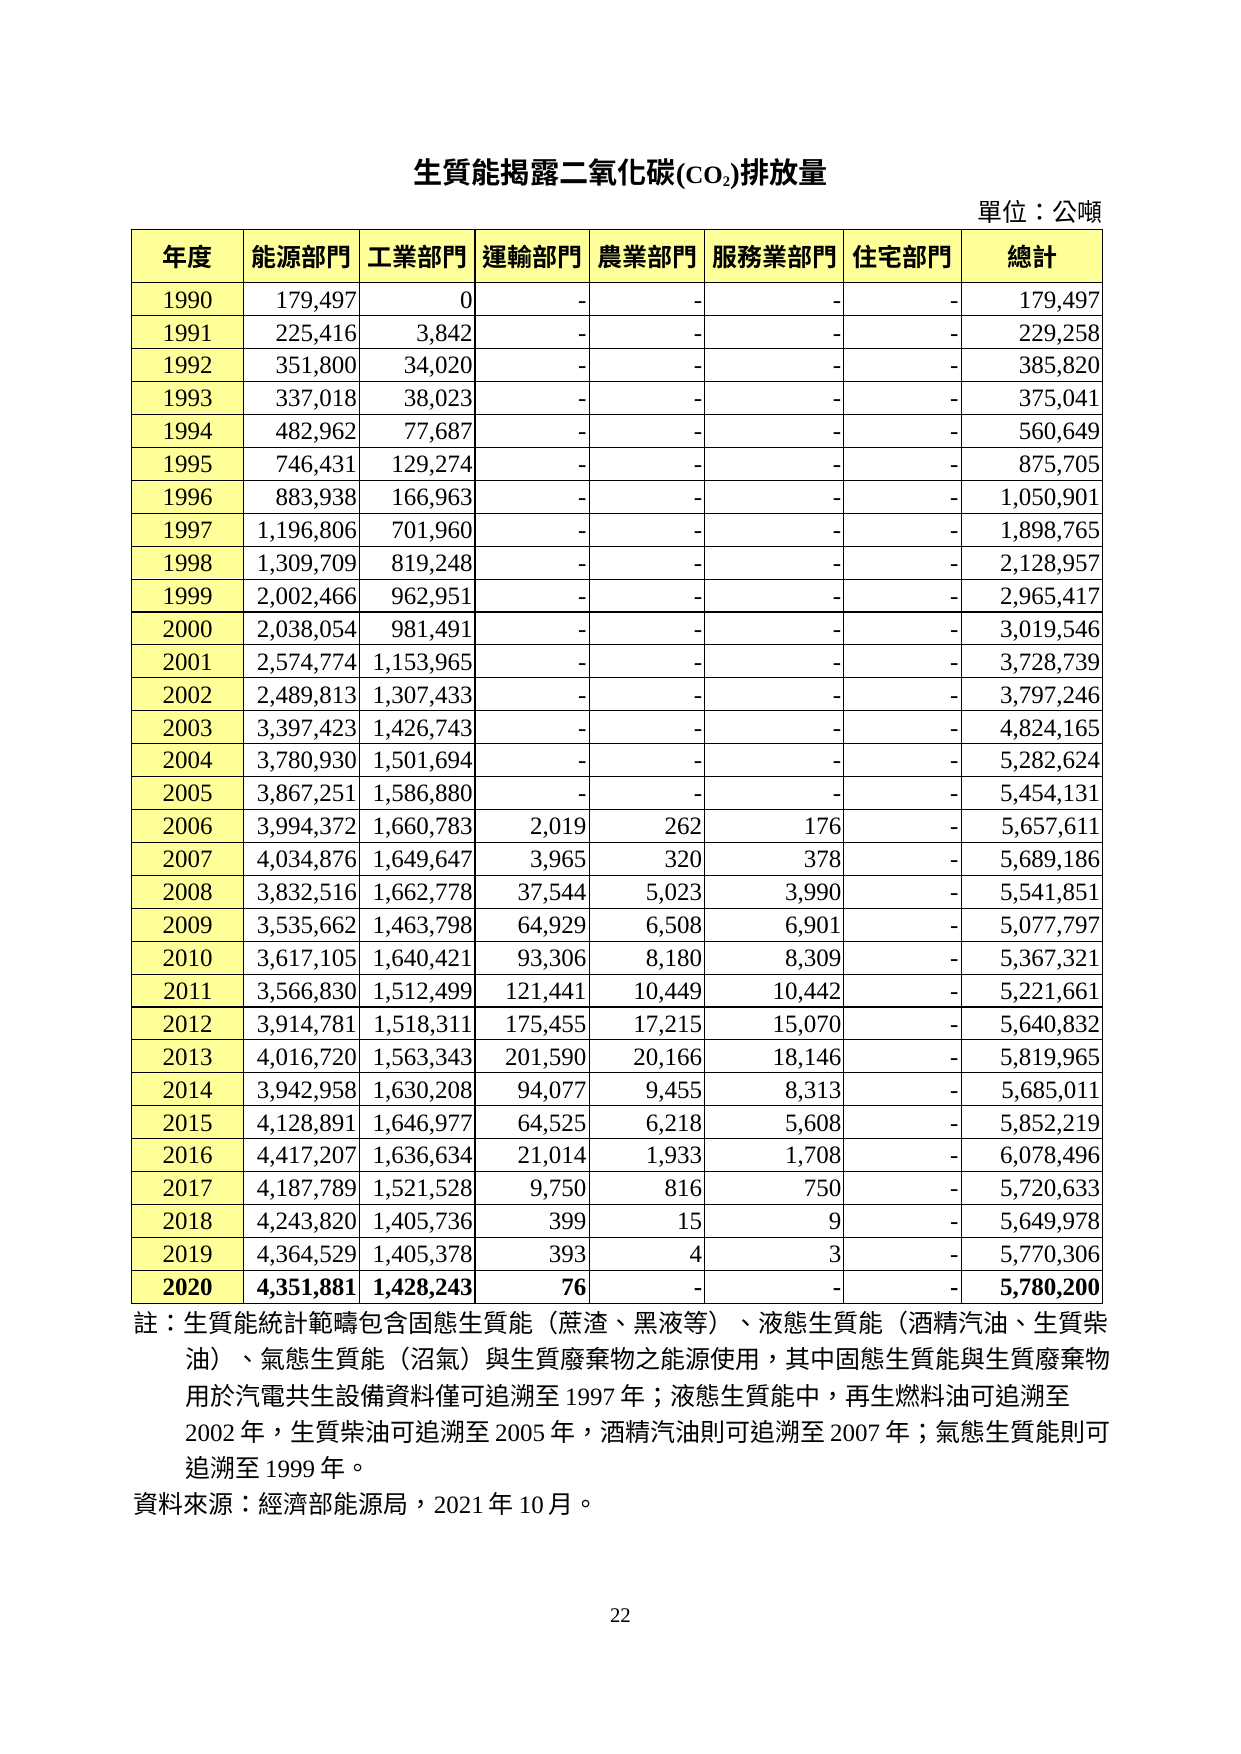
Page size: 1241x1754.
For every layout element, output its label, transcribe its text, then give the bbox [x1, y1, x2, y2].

table_cell - [705, 283, 843, 315]
table_cell - [844, 1008, 961, 1039]
table_cell 5,685,011 [962, 1073, 1102, 1105]
table_cell - [705, 316, 843, 348]
table_cell 3,797,246 [962, 678, 1102, 710]
table_cell 5,720,633 [962, 1172, 1102, 1204]
table_cell 4,034,876 [244, 843, 359, 875]
table_header 年度 [132, 230, 243, 282]
table_cell 2020 [132, 1271, 243, 1303]
table_cell 1,646,977 [360, 1106, 474, 1138]
table_cell 18,146 [705, 1040, 843, 1072]
table_cell 351,800 [244, 349, 359, 381]
table_cell 4,351,881 [244, 1271, 359, 1303]
table_cell 1,521,528 [360, 1172, 474, 1204]
table_cell 9 [705, 1205, 843, 1237]
table_cell 5,077,797 [962, 909, 1102, 941]
table_cell 1,898,765 [962, 514, 1102, 546]
table_cell 1,660,783 [360, 810, 474, 842]
table_cell 37,544 [476, 876, 589, 908]
table_cell 4,243,820 [244, 1205, 359, 1237]
table_cell - [590, 645, 704, 677]
table_cell 9,455 [590, 1073, 704, 1105]
table_cell - [590, 711, 704, 743]
table_cell 229,258 [962, 316, 1102, 348]
table_cell 3,566,830 [244, 975, 359, 1006]
table_cell 2018 [132, 1205, 243, 1237]
table_cell 21,014 [476, 1139, 589, 1171]
table_cell 2,038,054 [244, 613, 359, 644]
table_cell 5,689,186 [962, 843, 1102, 875]
text 註：生質能統計範疇包含固態生質能（蔗渣、黑液等）、液態生質能（酒精汽油、生質柴油）、氣態生質能（沼氣）與生質廢棄物之能源使用，其中固態生質能與生質廢棄物用於汽電共生設備資料僅可追溯至1997年；液態生質能中，再生燃料油可追溯至2002年，生質柴油可追溯至2005年，酒精汽油則可追溯至2007年；氣態生質能則可追溯至1999年。 [133, 1304, 1117, 1485]
table_cell - [844, 777, 961, 809]
table_cell 2013 [132, 1040, 243, 1072]
table_cell 1992 [132, 349, 243, 381]
table_cell 875,705 [962, 448, 1102, 480]
table_cell 2002 [132, 678, 243, 710]
table_cell - [476, 448, 589, 480]
table_cell 1,518,311 [360, 1008, 474, 1039]
table_cell 4,364,529 [244, 1238, 359, 1270]
table_cell - [844, 876, 961, 908]
table_cell 750 [705, 1172, 843, 1204]
text 單位：公噸 [187, 192, 1102, 228]
table_cell 1990 [132, 283, 243, 315]
table_cell 3,832,516 [244, 876, 359, 908]
table_cell 2,965,417 [962, 580, 1102, 611]
table_cell 1998 [132, 547, 243, 578]
table_cell 3,842 [360, 316, 474, 348]
table_cell 3,994,372 [244, 810, 359, 842]
table_cell - [844, 1271, 961, 1303]
table_cell - [844, 1205, 961, 1237]
table_cell 3,535,662 [244, 909, 359, 941]
table_cell 4,016,720 [244, 1040, 359, 1072]
table_cell 1,405,736 [360, 1205, 474, 1237]
table_cell - [705, 349, 843, 381]
table_cell - [476, 283, 589, 315]
table_cell 2,489,813 [244, 678, 359, 710]
table_cell - [705, 678, 843, 710]
table_cell - [476, 382, 589, 414]
table_cell 1,196,806 [244, 514, 359, 546]
table_cell 34,020 [360, 349, 474, 381]
table_cell 2,128,957 [962, 547, 1102, 578]
table_cell - [844, 514, 961, 546]
table_cell 2010 [132, 942, 243, 973]
table_cell 3,019,546 [962, 613, 1102, 644]
table_cell 179,497 [244, 283, 359, 315]
table_cell 262 [590, 810, 704, 842]
table_cell 20,166 [590, 1040, 704, 1072]
table_cell - [844, 1172, 961, 1204]
table_cell 94,077 [476, 1073, 589, 1105]
table_cell 1,636,634 [360, 1139, 474, 1171]
table_cell 1,708 [705, 1139, 843, 1171]
table_cell 5,541,851 [962, 876, 1102, 908]
table_cell 10,442 [705, 975, 843, 1006]
table_cell 2001 [132, 645, 243, 677]
table_cell - [844, 810, 961, 842]
table_cell - [844, 316, 961, 348]
table_cell - [476, 349, 589, 381]
table_cell - [844, 975, 961, 1006]
table_cell - [705, 580, 843, 611]
table_cell 560,649 [962, 415, 1102, 447]
table_cell - [476, 645, 589, 677]
table_cell 1,428,243 [360, 1271, 474, 1303]
table_cell 2,574,774 [244, 645, 359, 677]
table_cell 320 [590, 843, 704, 875]
table_cell - [476, 580, 589, 611]
table_cell - [705, 645, 843, 677]
table_cell 393 [476, 1238, 589, 1270]
table_cell - [590, 678, 704, 710]
table_cell - [705, 415, 843, 447]
table_cell 15,070 [705, 1008, 843, 1039]
table_cell 962,951 [360, 580, 474, 611]
table_cell 4,128,891 [244, 1106, 359, 1138]
table_cell - [705, 744, 843, 776]
table_header 總計 [962, 230, 1102, 282]
table_cell 3,942,958 [244, 1073, 359, 1105]
table_cell 5,454,131 [962, 777, 1102, 809]
table_cell 3,397,423 [244, 711, 359, 743]
table_cell 3,990 [705, 876, 843, 908]
table_cell 225,416 [244, 316, 359, 348]
table_cell 1,463,798 [360, 909, 474, 941]
table_cell 1,512,499 [360, 975, 474, 1006]
table_cell 701,960 [360, 514, 474, 546]
table_cell 1,426,743 [360, 711, 474, 743]
table_cell 1996 [132, 481, 243, 513]
table_cell 6,218 [590, 1106, 704, 1138]
table_cell 9,750 [476, 1172, 589, 1204]
table_cell - [590, 481, 704, 513]
table_cell - [590, 382, 704, 414]
table_cell 5,780,200 [962, 1271, 1102, 1303]
table_cell 3 [705, 1238, 843, 1270]
table_cell 2,019 [476, 810, 589, 842]
table_cell 2012 [132, 1008, 243, 1039]
table_cell 5,282,624 [962, 744, 1102, 776]
table_cell 337,018 [244, 382, 359, 414]
table_cell 1,309,709 [244, 547, 359, 578]
table_cell - [844, 448, 961, 480]
table_cell 5,649,978 [962, 1205, 1102, 1237]
table_cell 3,780,930 [244, 744, 359, 776]
table_cell 2006 [132, 810, 243, 842]
table_cell - [705, 481, 843, 513]
table_cell 2016 [132, 1139, 243, 1171]
table_cell - [705, 711, 843, 743]
table_header 住宅部門 [844, 230, 961, 282]
table_cell 166,963 [360, 481, 474, 513]
table_cell - [705, 1271, 843, 1303]
table_cell - [844, 909, 961, 941]
table_cell - [844, 613, 961, 644]
table_cell - [476, 678, 589, 710]
table_cell 0 [360, 283, 474, 315]
table_cell 746,431 [244, 448, 359, 480]
table_cell 1,630,208 [360, 1073, 474, 1105]
table_cell 4,417,207 [244, 1139, 359, 1171]
table_cell - [590, 415, 704, 447]
table_cell 8,309 [705, 942, 843, 973]
table_cell 3,617,105 [244, 942, 359, 973]
table_cell 482,962 [244, 415, 359, 447]
table_cell - [844, 547, 961, 578]
table_cell 5,770,306 [962, 1238, 1102, 1270]
table_cell 1,649,647 [360, 843, 474, 875]
table_cell - [590, 349, 704, 381]
table_cell 1991 [132, 316, 243, 348]
table_cell - [590, 448, 704, 480]
table_cell 175,455 [476, 1008, 589, 1039]
table_cell - [705, 613, 843, 644]
table_header 運輸部門 [476, 230, 589, 282]
table_cell 1995 [132, 448, 243, 480]
table_cell - [590, 283, 704, 315]
table_cell 76 [476, 1271, 589, 1303]
table_cell 93,306 [476, 942, 589, 973]
table_cell 2017 [132, 1172, 243, 1204]
table_header 工業部門 [360, 230, 474, 282]
table_cell 6,508 [590, 909, 704, 941]
table_cell - [590, 547, 704, 578]
table_cell 8,313 [705, 1073, 843, 1105]
text 生質能揭露二氧化碳(CO2)排放量 [187, 150, 1053, 192]
table_cell 378 [705, 843, 843, 875]
table_cell 4,824,165 [962, 711, 1102, 743]
table_cell 1,640,421 [360, 942, 474, 973]
table_cell - [705, 547, 843, 578]
table_cell - [844, 382, 961, 414]
table_cell - [590, 744, 704, 776]
table_cell - [844, 1106, 961, 1138]
table_cell 2015 [132, 1106, 243, 1138]
table_cell - [844, 1073, 961, 1105]
table_cell 129,274 [360, 448, 474, 480]
table_cell - [844, 942, 961, 973]
table_cell - [844, 349, 961, 381]
table_cell - [705, 448, 843, 480]
table_cell - [476, 777, 589, 809]
table_cell 2003 [132, 711, 243, 743]
table_cell - [844, 1139, 961, 1171]
table_cell 5,023 [590, 876, 704, 908]
table_cell 38,023 [360, 382, 474, 414]
table_cell 2007 [132, 843, 243, 875]
table_cell - [844, 580, 961, 611]
table_cell - [844, 843, 961, 875]
table_cell 2019 [132, 1238, 243, 1270]
table_cell 15 [590, 1205, 704, 1237]
table_cell 2,002,466 [244, 580, 359, 611]
table_cell 1993 [132, 382, 243, 414]
table_cell 2011 [132, 975, 243, 1006]
table_cell 385,820 [962, 349, 1102, 381]
table_header 服務業部門 [705, 230, 843, 282]
table_cell 176 [705, 810, 843, 842]
table_cell 2008 [132, 876, 243, 908]
table_cell - [844, 1238, 961, 1270]
table_cell - [476, 481, 589, 513]
table_cell 10,449 [590, 975, 704, 1006]
table_cell 8,180 [590, 942, 704, 973]
table_cell 1,563,343 [360, 1040, 474, 1072]
table_cell 2009 [132, 909, 243, 941]
table_cell 1994 [132, 415, 243, 447]
table_cell 5,608 [705, 1106, 843, 1138]
table_cell 2000 [132, 613, 243, 644]
table_cell 1,586,880 [360, 777, 474, 809]
table_cell 4 [590, 1238, 704, 1270]
table_cell - [476, 415, 589, 447]
table_cell 5,367,321 [962, 942, 1102, 973]
table_cell - [844, 645, 961, 677]
table_cell 1,405,378 [360, 1238, 474, 1270]
table_cell 399 [476, 1205, 589, 1237]
table_cell - [590, 613, 704, 644]
table_cell 5,221,661 [962, 975, 1102, 1006]
table_cell 819,248 [360, 547, 474, 578]
table_cell - [705, 514, 843, 546]
table_cell - [590, 514, 704, 546]
table_cell 1997 [132, 514, 243, 546]
table_cell - [844, 481, 961, 513]
table_cell 5,819,965 [962, 1040, 1102, 1072]
table_header 農業部門 [590, 230, 704, 282]
table_cell 1,307,433 [360, 678, 474, 710]
table_header 能源部門 [244, 230, 359, 282]
table_cell 4,187,789 [244, 1172, 359, 1204]
table_cell 375,041 [962, 382, 1102, 414]
table_cell 17,215 [590, 1008, 704, 1039]
table_cell 1,153,965 [360, 645, 474, 677]
table_cell 981,491 [360, 613, 474, 644]
table_cell 64,929 [476, 909, 589, 941]
table_cell 1,050,901 [962, 481, 1102, 513]
text 資料來源：經濟部能源局，2021年10月。 [133, 1485, 1053, 1521]
table_cell 816 [590, 1172, 704, 1204]
table_cell 1,501,694 [360, 744, 474, 776]
table_cell 77,687 [360, 415, 474, 447]
table_cell - [705, 777, 843, 809]
table_cell - [476, 316, 589, 348]
table_cell - [844, 711, 961, 743]
table_cell 2004 [132, 744, 243, 776]
table_cell 3,867,251 [244, 777, 359, 809]
table_cell 179,497 [962, 283, 1102, 315]
table_cell - [590, 580, 704, 611]
table_cell 1,662,778 [360, 876, 474, 908]
table_cell 64,525 [476, 1106, 589, 1138]
table_cell 5,852,219 [962, 1106, 1102, 1138]
table_cell 201,590 [476, 1040, 589, 1072]
table_cell 3,965 [476, 843, 589, 875]
table_cell 1999 [132, 580, 243, 611]
table_cell 5,657,611 [962, 810, 1102, 842]
table_cell - [590, 777, 704, 809]
table_cell 6,078,496 [962, 1139, 1102, 1171]
table_cell 3,728,739 [962, 645, 1102, 677]
table_cell - [705, 382, 843, 414]
table_cell 1,933 [590, 1139, 704, 1171]
table_cell - [476, 744, 589, 776]
table_cell - [476, 547, 589, 578]
table_cell - [476, 613, 589, 644]
table_cell 3,914,781 [244, 1008, 359, 1039]
table_cell 2014 [132, 1073, 243, 1105]
table_cell - [590, 1271, 704, 1303]
table_cell 883,938 [244, 481, 359, 513]
table_cell - [844, 744, 961, 776]
table_cell - [844, 1040, 961, 1072]
table_cell 2005 [132, 777, 243, 809]
table_cell - [844, 678, 961, 710]
table_cell 121,441 [476, 975, 589, 1006]
table_cell 5,640,832 [962, 1008, 1102, 1039]
table_cell - [844, 415, 961, 447]
table_cell - [590, 316, 704, 348]
table_cell - [844, 283, 961, 315]
table_cell - [476, 514, 589, 546]
table_cell - [476, 711, 589, 743]
table_cell 6,901 [705, 909, 843, 941]
